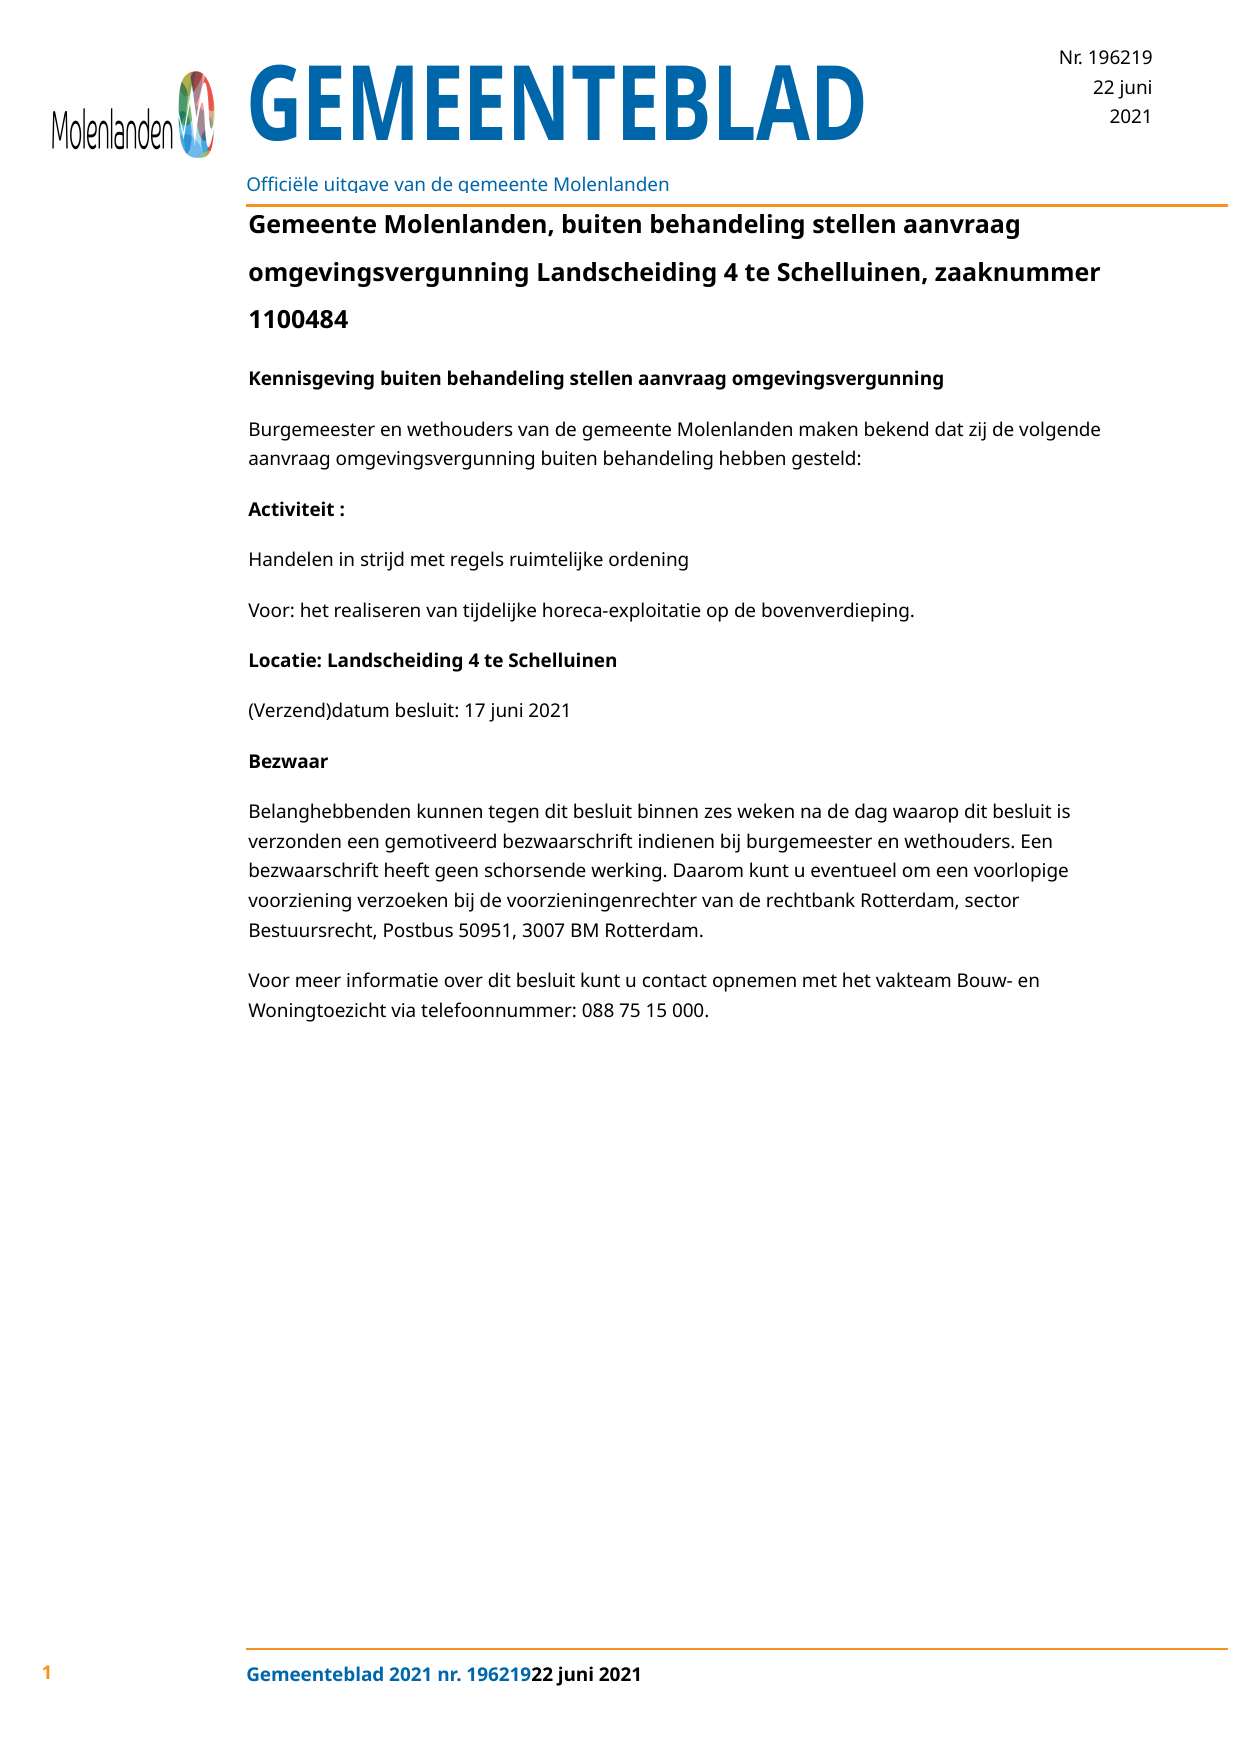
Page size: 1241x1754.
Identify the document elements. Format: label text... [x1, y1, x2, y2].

text Belanghebbenden kunnen tegen dit besluit binnen zes weken na de dag waarop dit besluit is verzonden een gemotiveerd bezwaarschrift indienen bij burgemeester en wethouders. Een bezwaarschrift heeft geen schorsende werking. Daarom kunt u eventueel om een voorlopige voorziening verzoeken bij de voorzieningenrechter van de rechtbank Rotterdam, sector Bestuursrecht, Postbus 50951, 3007 BM Rotterdam. [248, 798, 1152, 942]
text Handelen in strijd met regels ruimtelijke ordening [248, 546, 1152, 572]
text (Verzend)datum besluit: 17 juni 2021 [248, 698, 1152, 723]
text Voor meer informatie over dit besluit kunt u contact opnemen met het vakteam Bouw- en Woningtoezicht via telefoonnummer: 088 75 15 000. [248, 967, 1152, 1022]
text Activiteit : [248, 496, 1152, 522]
text Bezwaar [248, 748, 1152, 774]
text Kennisgeving buiten behandeling stellen aanvraag omgevingsvergunning [248, 366, 1152, 391]
picture [41, 47, 231, 172]
text Locatie: Landscheiding 4 te Schelluinen [248, 647, 1152, 673]
text Voor: het realiseren van tijdelijke horeca-exploitatie op de bovenverdieping. [248, 597, 1152, 622]
text Gemeente Molenlanden, buiten behandeling stellen aanvraag omgevingsvergunning Landscheiding 4 te Schelluinen, zaaknummer 1100484 [248, 207, 1152, 336]
text Burgemeester en wethouders van de gemeente Molenlanden maken bekend dat zij de volgende aanvraag omgevingsvergunning buiten behandeling hebben gesteld: [248, 416, 1152, 471]
